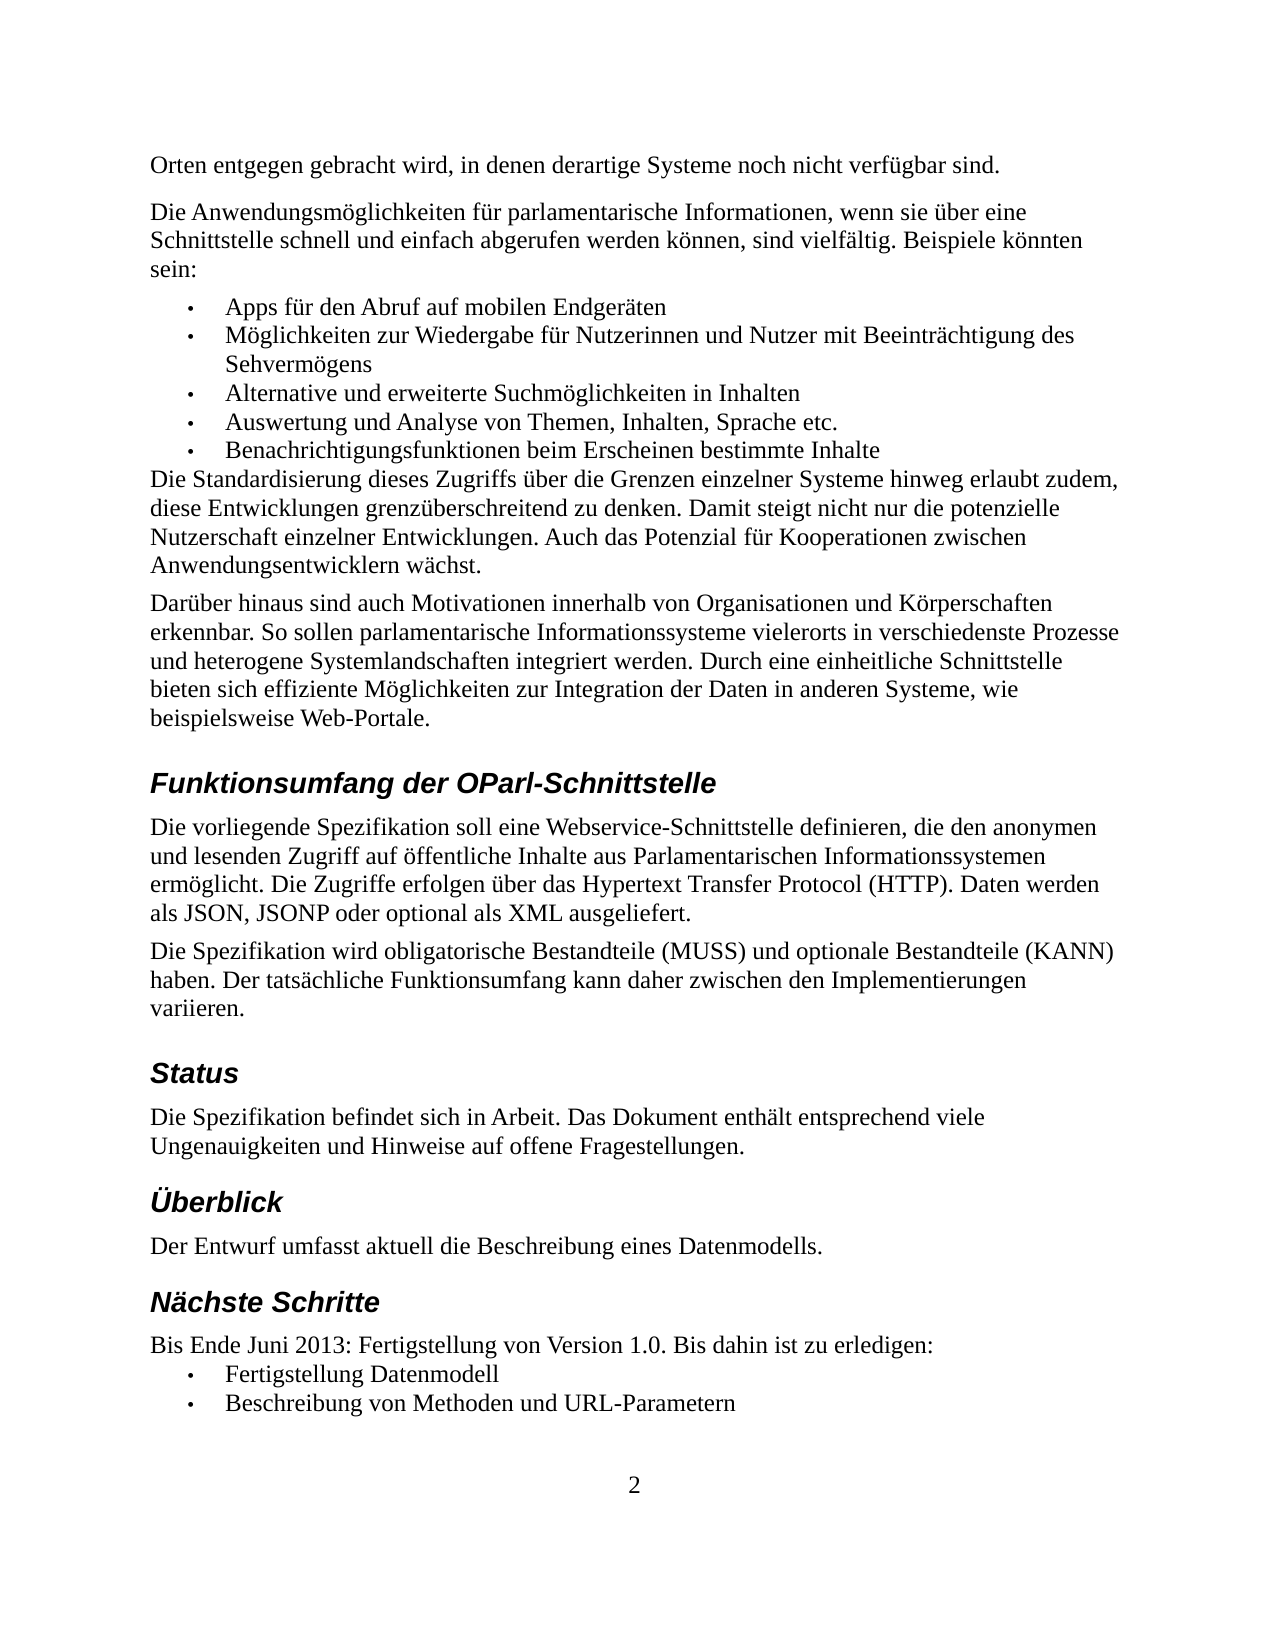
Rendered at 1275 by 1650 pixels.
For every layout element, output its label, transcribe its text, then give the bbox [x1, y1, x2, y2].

subtitle Nächste Schritte [150, 1284, 1125, 1318]
text Die Standardisierung dieses Zugriffs über die Grenzen einzelner Systeme hinweg erlaubt zudem, diese Entwicklungen grenzüberschreitend zu denken. Damit steigt nicht nur die potenzielle Nutzerschaft einzelner Entwicklungen. Auch das Potenzial für Kooperationen zwischen Anwendungsentwicklern wächst. [150, 464, 1125, 579]
subtitle Überblick [150, 1185, 1125, 1218]
list Alternative und erweiterte Suchmöglichkeiten in Inhalten [187, 378, 1125, 407]
list Fertigstellung Datenmodell [187, 1359, 1125, 1388]
text Bis Ende Juni 2013: Fertigstellung von Version 1.0. Bis dahin ist zu erledigen: [150, 1331, 1125, 1359]
text Die Spezifikation wird obligatorische Bestandteile (MUSS) und optionale Bestandteile (KANN) haben. Der tatsächliche Funktionsumfang kann daher zwischen den Implementierungen variieren. [150, 936, 1125, 1022]
list Beschreibung von Methoden und URL-Parametern [187, 1388, 1125, 1417]
subtitle Funktionsumfang der OParl-Schnittstelle [150, 766, 1125, 799]
list Apps für den Abruf auf mobilen Endgeräten [187, 292, 1125, 321]
text Die vorliegende Spezifikation soll eine Webservice-Schnittstelle definieren, die den anonymen und lesenden Zugriff auf öffentliche Inhalte aus Parlamentarischen Informationssystemen ermöglicht. Die Zugriffe erfolgen über das Hypertext Transfer Protocol (HTTP). Daten werden als JSON, JSONP oder optional als XML ausgeliefert. [150, 812, 1125, 927]
text Die Spezifikation befindet sich in Arbeit. Das Dokument enthält entsprechend viele Ungenauigkeiten und Hinweise auf offene Fragestellungen. [150, 1102, 1125, 1160]
list Benachrichtigungsfunktionen beim Erscheinen bestimmte Inhalte [187, 436, 1125, 464]
text Die Anwendungsmöglichkeiten für parlamentarische Informationen, wenn sie über eine Schnittstelle schnell und einfach abgerufen werden können, sind vielfältig. Beispiele könnten sein: [150, 197, 1125, 283]
text Der Entwurf umfasst aktuell die Beschreibung eines Datenmodells. [150, 1231, 1125, 1259]
text Orten entgegen gebracht wird, in denen derartige Systeme noch nicht verfügbar sind. [150, 150, 1125, 179]
list Möglichkeiten zur Wiedergabe für Nutzerinnen und Nutzer mit Beeinträchtigung des Sehvermögens [187, 321, 1125, 378]
subtitle Status [150, 1056, 1125, 1090]
list Auswertung und Analyse von Themen, Inhalten, Sprache etc. [187, 407, 1125, 436]
text Darüber hinaus sind auch Motivationen innerhalb von Organisationen und Körperschaften erkennbar. So sollen parlamentarische Informationssysteme vielerorts in verschiedenste Prozesse und heterogene Systemlandschaften integriert werden. Durch eine einheitliche Schnittstelle bieten sich effiziente Möglichkeiten zur Integration der Daten in anderen Systeme, wie beispielsweise Web-Portale. [150, 588, 1125, 732]
